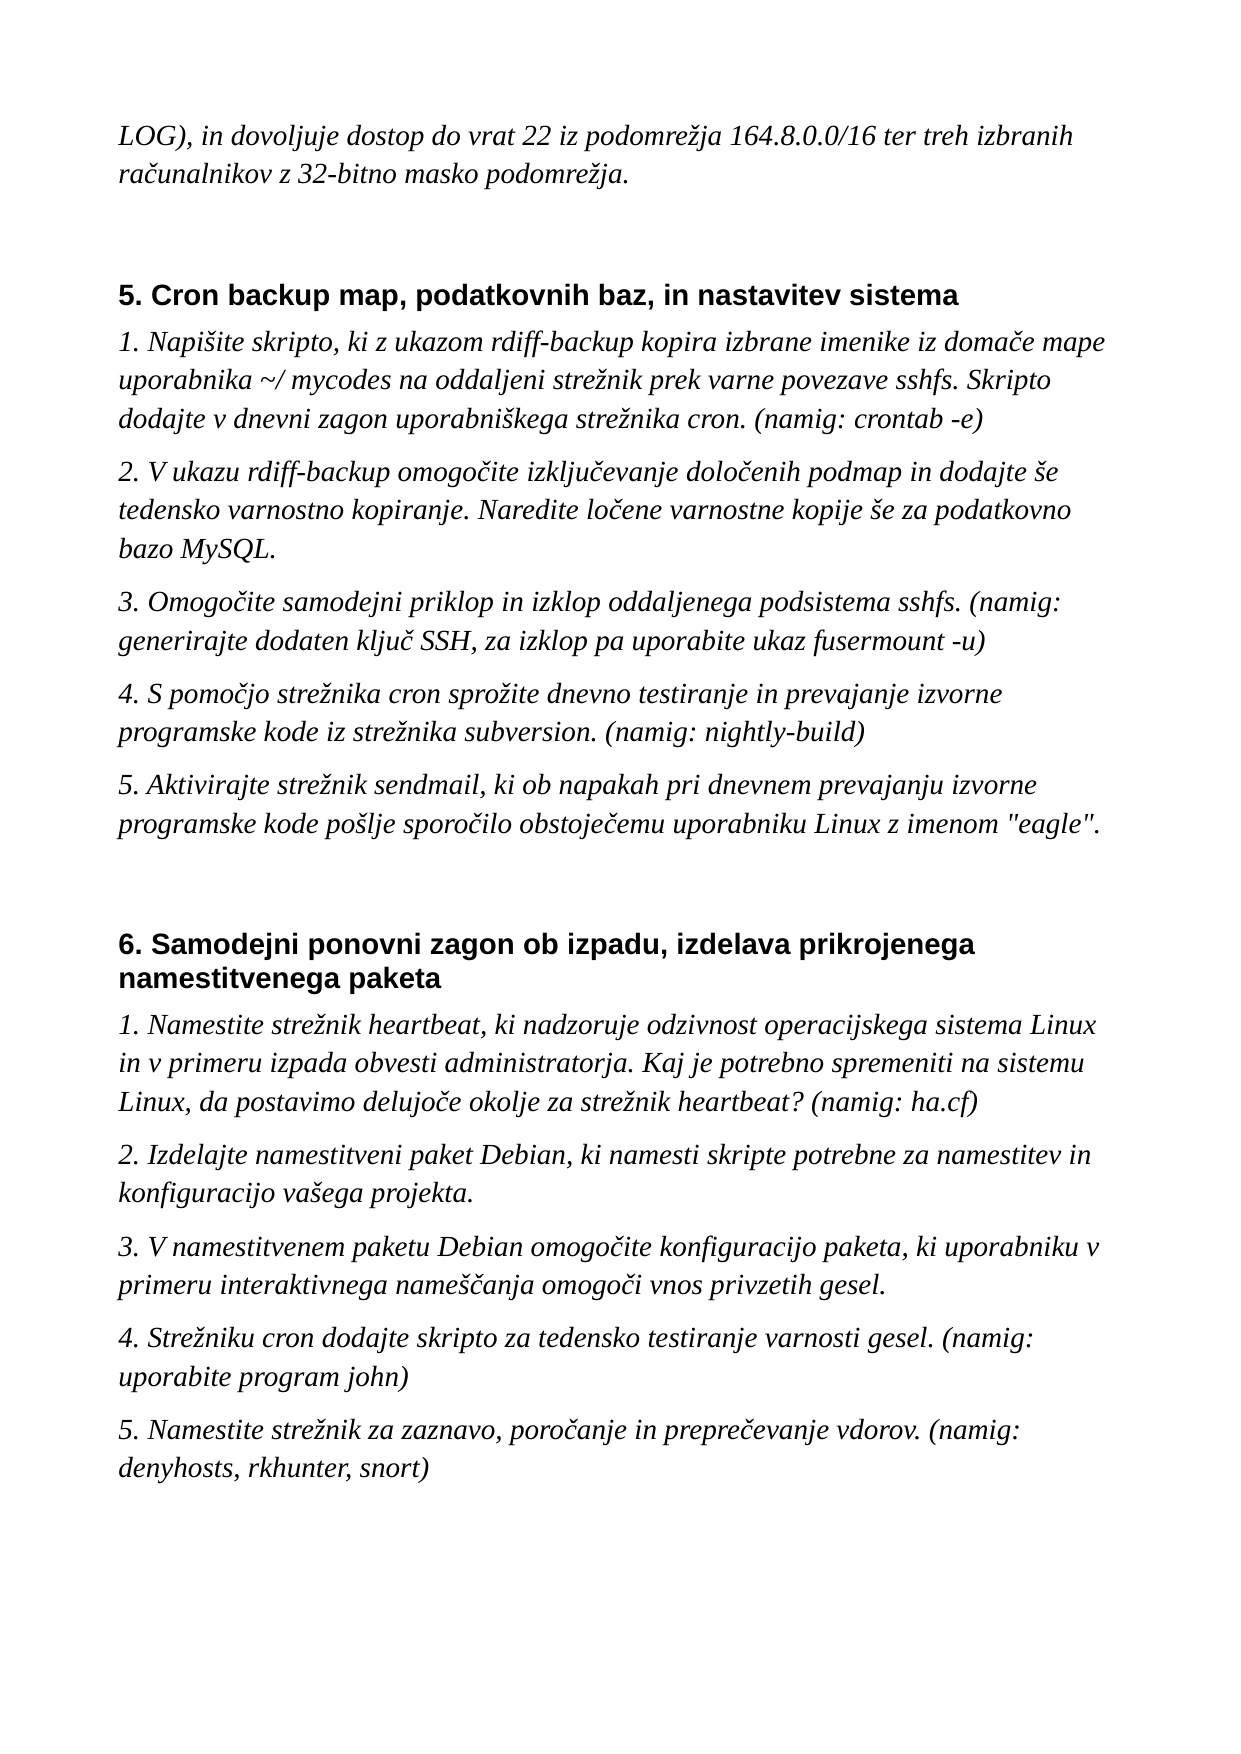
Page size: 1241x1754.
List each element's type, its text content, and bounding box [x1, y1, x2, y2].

text 1. Namestite strežnik heartbeat, ki nadzoruje odzivnost operacijskega sistema Linux in v primeru izpada obvesti administratorja. Kaj je potrebno spremeniti na sistemu Linux, da postavimo delujoče okolje za strežnik heartbeat? (namig: ha.cf) [118, 1007, 1122, 1117]
subtitle 5. Cron backup map, podatkovnih baz, in nastavitev sistema [118, 277, 1122, 311]
text 3. V namestitvenem paketu Debian omogočite konfiguracijo paketa, ki uporabniku v primeru interaktivnega nameščanja omogoči vnos privzetih gesel. [118, 1229, 1122, 1301]
text 1. Napišite skripto, ki z ukazom rdiff-backup kopira izbrane imenike iz domače mape uporabnika ~/ mycodes na oddaljeni strežnik prek varne povezave sshfs. Skripto dodajte v dnevni zagon uporabniškega strežnika cron. (namig: crontab -e) [118, 324, 1122, 434]
text 4. S pomočjo strežnika cron sprožite dnevno testiranje in prevajanje izvorne programske kode iz strežnika subversion. (namig: nightly-build) [118, 676, 1122, 748]
text 3. Omogočite samodejni priklop in izklop oddaljenega podsistema sshfs. (namig: generirajte dodaten ključ SSH, za izklop pa uporabite ukaz fusermount -u) [118, 584, 1122, 656]
text 5. Namestite strežnik za zaznavo, poročanje in preprečevanje vdorov. (namig: denyhosts, rkhunter, snort) [118, 1412, 1122, 1484]
text 5. Aktivirajte strežnik sendmail, ki ob napakah pri dnevnem prevajanju izvorne programske kode pošlje sporočilo obstoječemu uporabniku Linux z imenom "eagle". [118, 767, 1122, 839]
text 2. Izdelajte namestitveni paket Debian, ki namesti skripte potrebne za namestitev in konfiguracijo vašega projekta. [118, 1137, 1122, 1209]
text 2. V ukazu rdiff-backup omogočite izključevanje določenih podmap in dodajte še tedensko varnostno kopiranje. Naredite ločene varnostne kopije še za podatkovno bazo MySQL. [118, 454, 1122, 564]
text 4. Strežniku cron dodajte skripto za tedensko testiranje varnosti gesel. (namig: uporabite program john) [118, 1320, 1122, 1392]
subtitle 6. Samodejni ponovni zagon ob izpadu, izdelava prikrojenega namestitvenega paketa [118, 927, 1122, 994]
text LOG), in dovoljuje dostop do vrat 22 iz podomrežja 164.8.0.0/16 ter treh izbranih računalnikov z 32-bitno masko podomrežja. [118, 118, 1122, 190]
